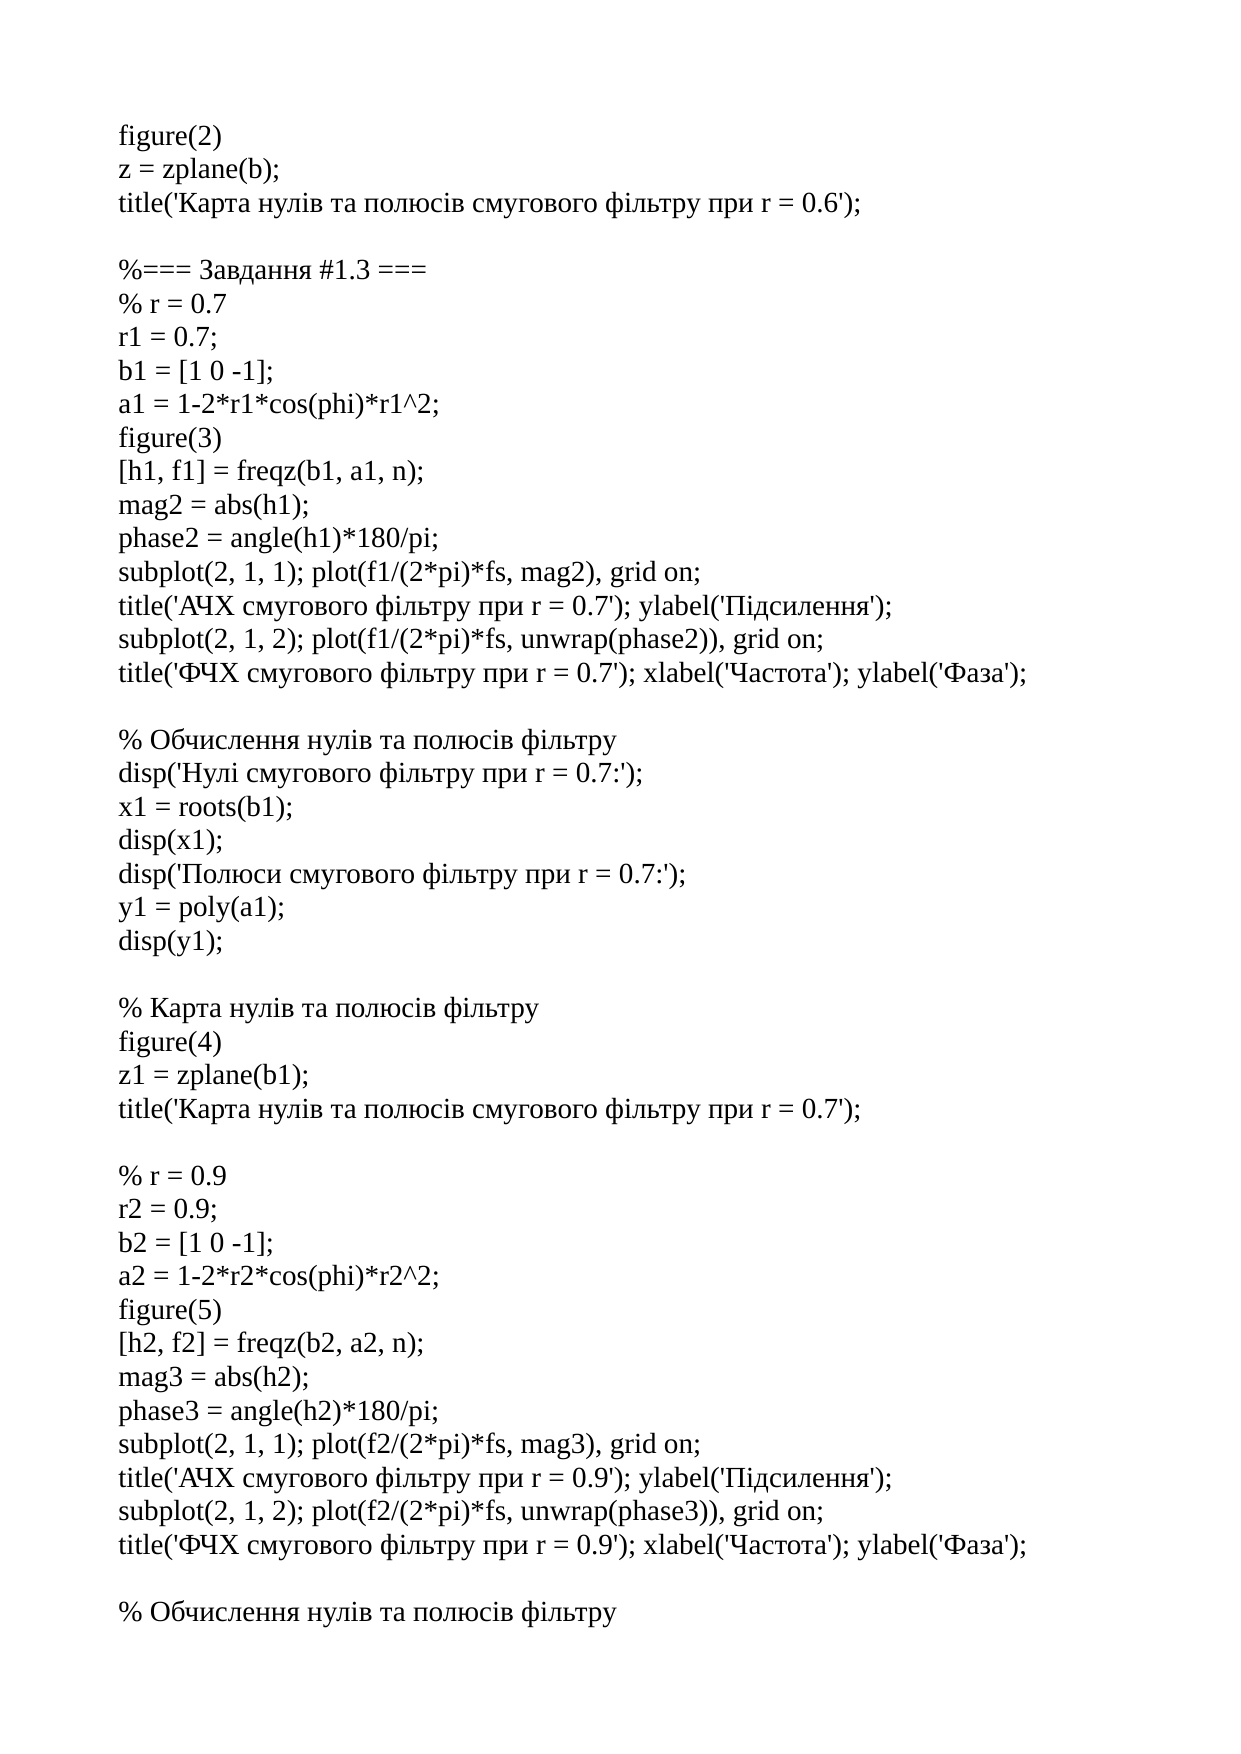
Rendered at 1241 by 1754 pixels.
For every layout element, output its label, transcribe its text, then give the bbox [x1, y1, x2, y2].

text b1 = [1 0 -1]; [118, 353, 1122, 386]
text disp(x1); [118, 822, 1122, 856]
text subplot(2, 1, 1); plot(f1/(2*pi)*fs, mag2), grid on; [118, 554, 1122, 588]
text [h2, f2] = freqz(b2, a2, n); [118, 1326, 1122, 1359]
text subplot(2, 1, 1); plot(f2/(2*pi)*fs, mag3), grid on; [118, 1426, 1122, 1460]
text mag2 = abs(h1); [118, 487, 1122, 521]
text x1 = roots(b1); [118, 789, 1122, 822]
text phase2 = angle(h1)*180/pi; [118, 521, 1122, 554]
text subplot(2, 1, 2); plot(f2/(2*pi)*fs, unwrap(phase3)), grid on; [118, 1493, 1122, 1527]
text figure(3) [118, 420, 1122, 453]
text figure(5) [118, 1292, 1122, 1326]
text z1 = zplane(b1); [118, 1057, 1122, 1091]
text a2 = 1-2*r2*cos(phi)*r2^2; [118, 1258, 1122, 1292]
text r2 = 0.9; [118, 1191, 1122, 1225]
text phase3 = angle(h2)*180/pi; [118, 1393, 1122, 1426]
text % r = 0.9 [118, 1158, 1122, 1191]
text b2 = [1 0 -1]; [118, 1225, 1122, 1258]
text disp('Нулі смугового фільтру при r = 0.7:'); [118, 755, 1122, 789]
text title('АЧХ смугового фільтру при r = 0.9'); ylabel('Підсилення'); [118, 1460, 1122, 1493]
text title('АЧХ смугового фільтру при r = 0.7'); ylabel('Підсилення'); [118, 588, 1122, 621]
text title('Карта нулів та полюсів смугового фільтру при r = 0.6'); [118, 185, 1122, 219]
text disp('Полюси смугового фільтру при r = 0.7:'); [118, 856, 1122, 889]
text a1 = 1-2*r1*cos(phi)*r1^2; [118, 386, 1122, 420]
text figure(2) [118, 118, 1122, 152]
text z = zplane(b); [118, 152, 1122, 185]
text figure(4) [118, 1024, 1122, 1057]
text %=== Завдання #1.3 === [118, 252, 1122, 286]
text y1 = poly(a1); [118, 889, 1122, 923]
text title('ФЧХ смугового фільтру при r = 0.7'); xlabel('Частота'); ylabel('Фаза'); [118, 655, 1122, 688]
text % r = 0.7 [118, 286, 1122, 319]
text % Карта нулів та полюсів фільтру [118, 990, 1122, 1024]
text title('ФЧХ смугового фільтру при r = 0.9'); xlabel('Частота'); ylabel('Фаза'); [118, 1527, 1122, 1560]
text % Обчислення нулів та полюсів фільтру [118, 1594, 1122, 1627]
text title('Карта нулів та полюсів смугового фільтру при r = 0.7'); [118, 1091, 1122, 1124]
text mag3 = abs(h2); [118, 1359, 1122, 1393]
text r1 = 0.7; [118, 319, 1122, 353]
text disp(y1); [118, 923, 1122, 957]
text % Обчислення нулів та полюсів фільтру [118, 722, 1122, 755]
text subplot(2, 1, 2); plot(f1/(2*pi)*fs, unwrap(phase2)), grid on; [118, 621, 1122, 655]
text [h1, f1] = freqz(b1, a1, n); [118, 453, 1122, 487]
